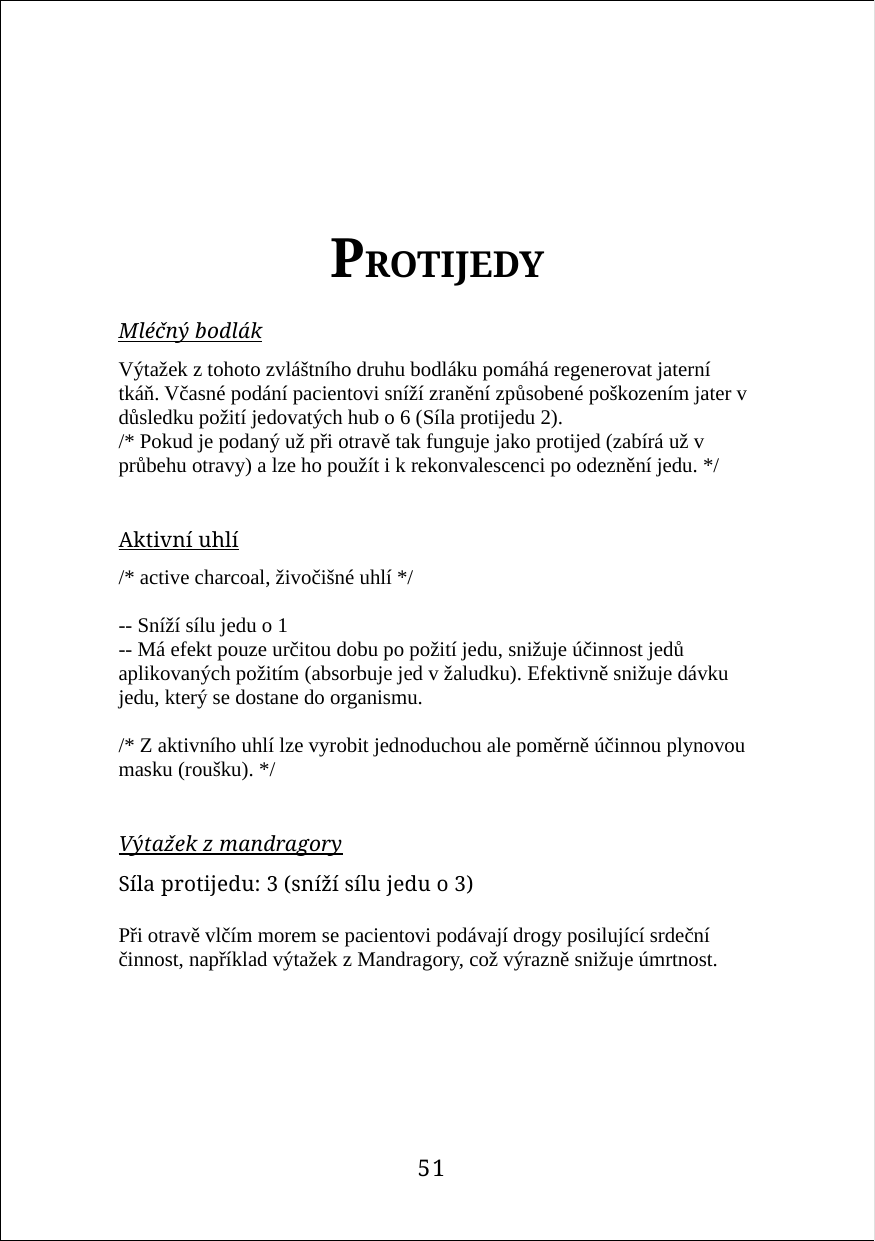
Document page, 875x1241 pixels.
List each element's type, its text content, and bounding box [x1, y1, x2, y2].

subtitle Mléčný bodlák [118, 316, 756, 345]
text /* active charcoal, živočišné uhlí */ [118, 565, 756, 589]
subtitle Protijedy [118, 219, 756, 293]
text -- Má efekt pouze určitou dobu po požití jedu, snižuje účinnost jedů aplikovaných požitím (absorbuje jed v žaludku). Efektivně snižuje dávku jedu, který se dostane do organismu. [118, 637, 756, 709]
text /* Pokud je podaný už při otravě tak funguje jako protijed (zabírá už v průbehu otravy) a lze ho použít i k rekonvalescenci po odeznění jedu. */ [118, 429, 756, 477]
text /* Z aktivního uhlí lze vyrobit jednoduchou ale poměrně účinnou plynovou masku (roušku). */ [118, 733, 756, 781]
text Při otravě vlčím morem se pacientovi podávají drogy posilující srdeční činnost, například výtažek z Mandragory, což výrazně snižuje úmrtnost. [118, 923, 756, 971]
text -- Sníží sílu jedu o 1 [118, 613, 756, 637]
subtitle Aktivní uhlí [118, 525, 756, 553]
subtitle Výtažek z mandragory [118, 829, 756, 858]
text Síla protijedu: 3 (sníží sílu jedu o 3) [118, 869, 756, 898]
text Výtažek z tohoto zvláštního druhu bodláku pomáhá regenerovat jaterní tkáň. Včasné podání pacientovi sníží zranění způsobené poškozením jater v důsledku požití jedovatých hub o 6 (Síla protijedu 2). [118, 357, 756, 429]
